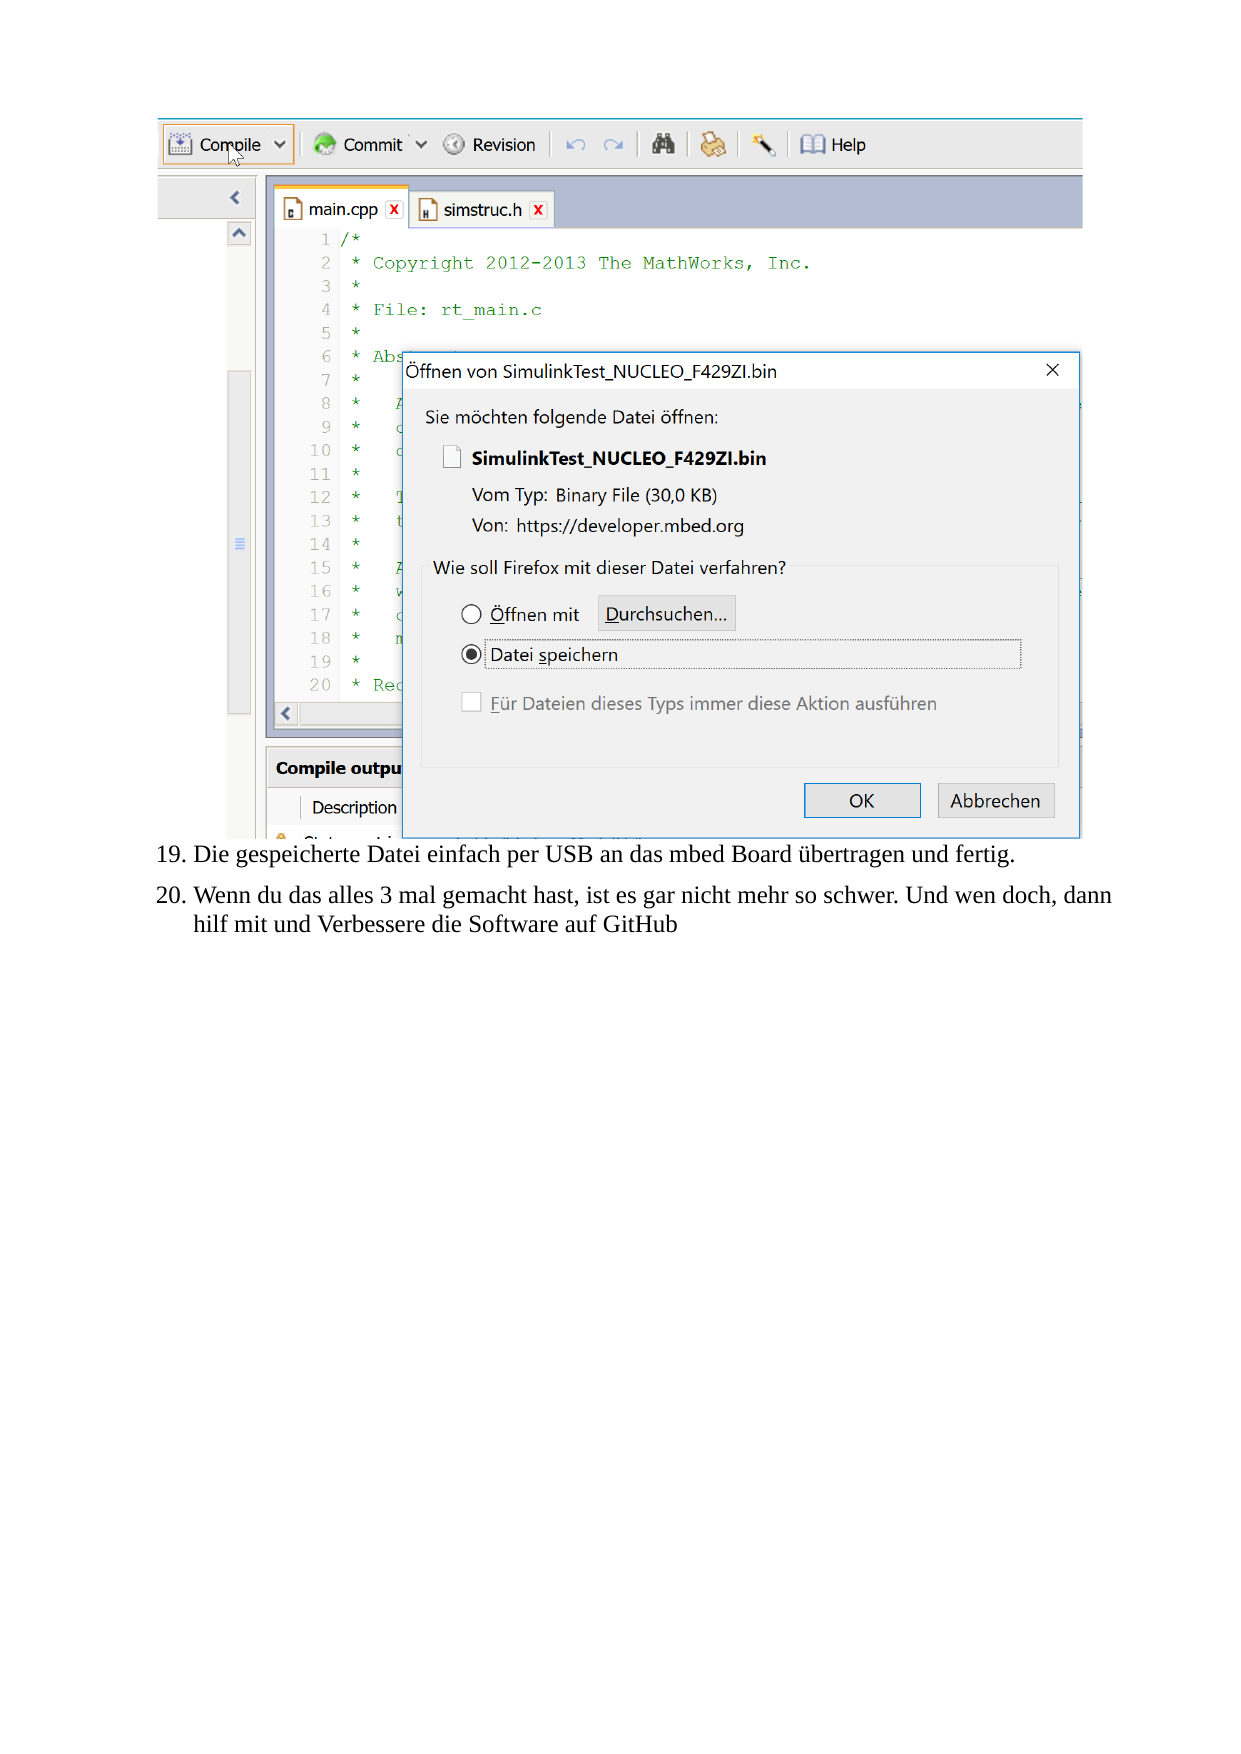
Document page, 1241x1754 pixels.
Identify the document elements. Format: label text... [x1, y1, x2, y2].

list Die gespeicherte Datei einfach per USB an das mbed Board übertragen und fertig. [156, 839, 1122, 867]
list Wenn du das alles 3 mal gemacht hast, ist es gar nicht mehr so schwer. Und wen doch, dann hilf mit und Verbessere die Software auf GitHub [156, 880, 1122, 937]
picture [157, 118, 1083, 839]
